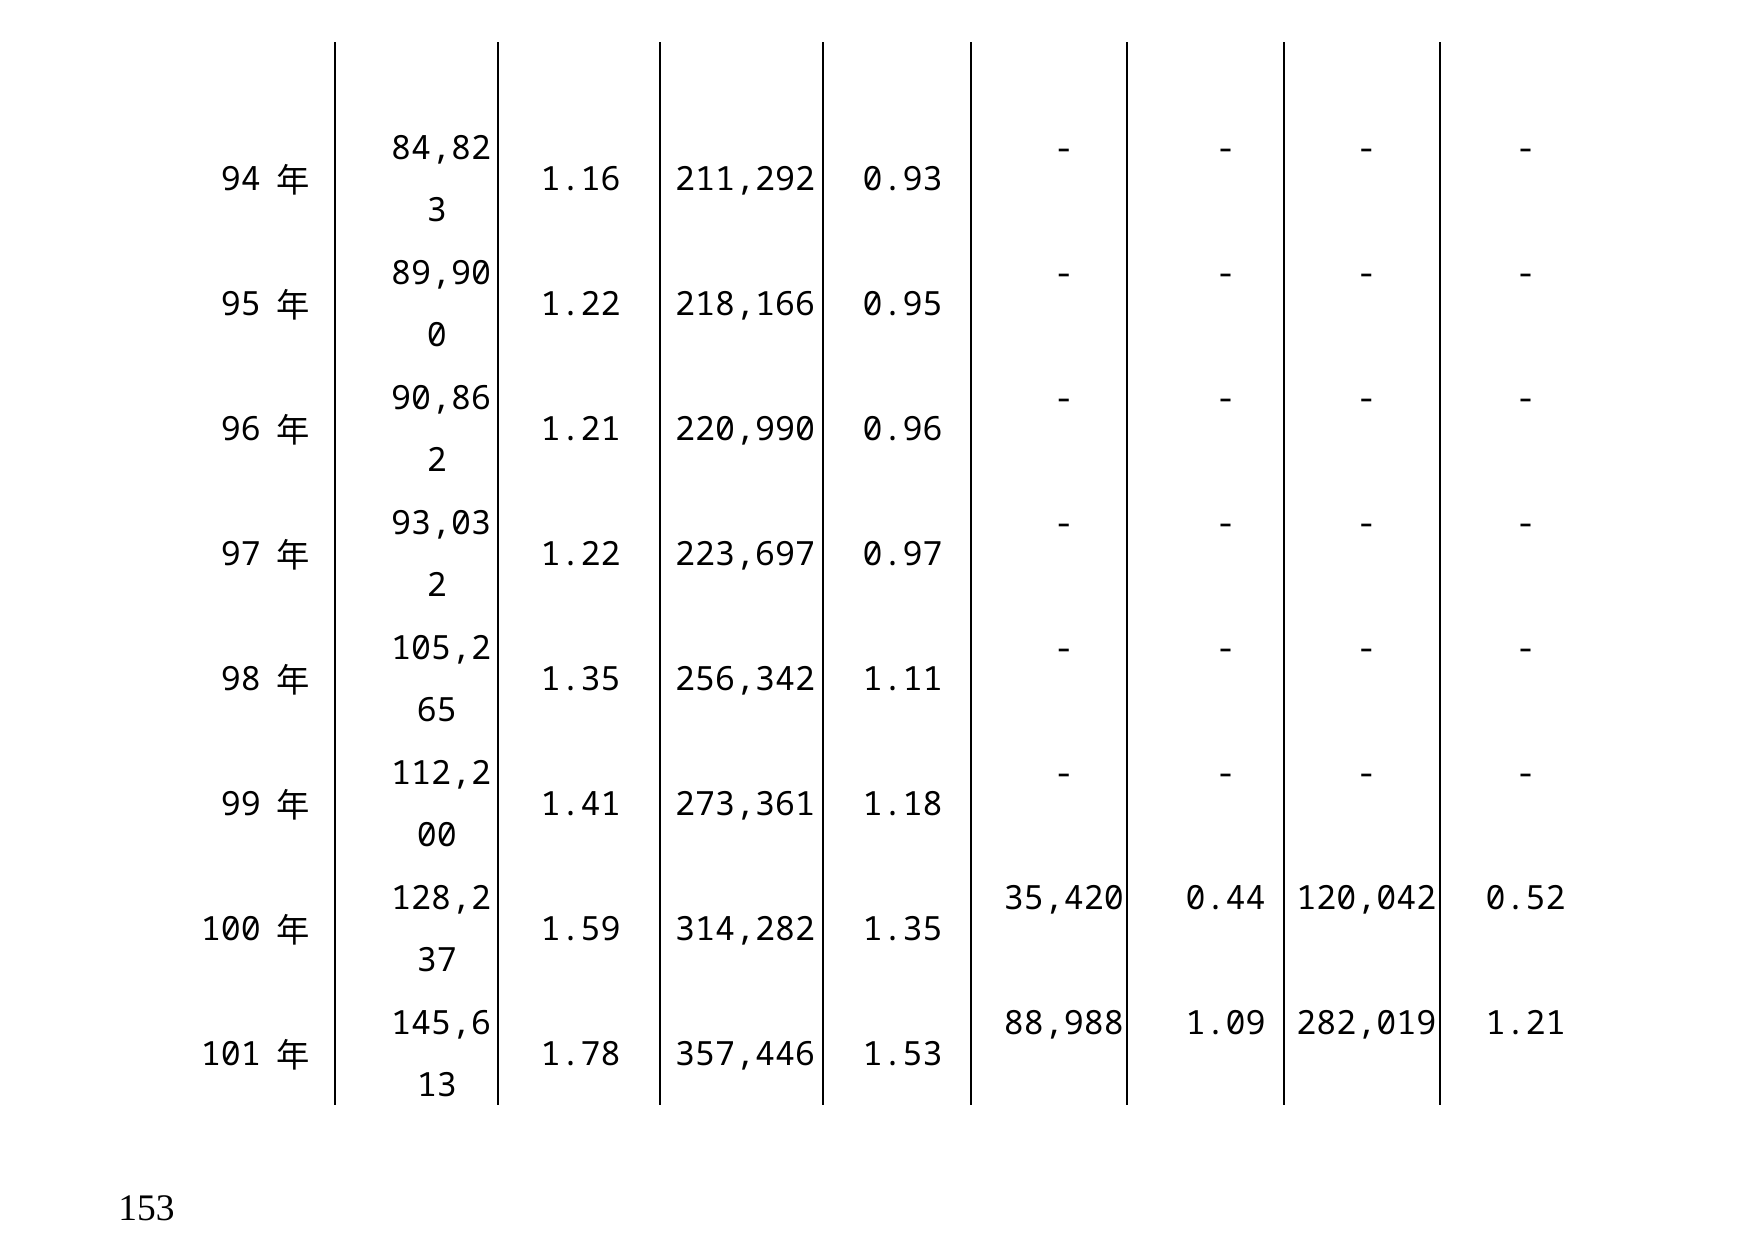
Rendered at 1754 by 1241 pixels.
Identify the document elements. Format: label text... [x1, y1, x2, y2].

table_cell 35,420 [972, 855, 1126, 980]
table_cell - [1441, 605, 1592, 730]
table_cell 101年 [165, 980, 334, 1105]
table_cell 1.35 [824, 855, 970, 980]
table_cell 357,446 [661, 980, 822, 1105]
table_cell 314,282 [661, 855, 822, 980]
table_cell - [1285, 480, 1439, 605]
table_cell 98年 [165, 605, 334, 730]
table_cell 1.59 [499, 855, 659, 980]
table_cell 128,237 [336, 855, 497, 980]
table_cell 1.22 [499, 480, 659, 605]
table_cell 105,265 [336, 605, 497, 730]
table_cell 1.53 [824, 980, 970, 1105]
table_cell - [1441, 42, 1592, 230]
table_cell 93,032 [336, 480, 497, 605]
table_cell - [972, 730, 1126, 855]
table_cell - [1285, 730, 1439, 855]
table_cell - [1441, 230, 1592, 355]
table_cell 211,292 [661, 42, 822, 230]
table_cell 1.18 [824, 730, 970, 855]
table_cell - [1441, 355, 1592, 480]
table_cell 0.95 [824, 230, 970, 355]
table_cell 97年 [165, 480, 334, 605]
table_cell - [1285, 355, 1439, 480]
table_cell 89,900 [336, 230, 497, 355]
table_cell - [1128, 355, 1283, 480]
table_cell - [972, 355, 1126, 480]
table_cell 273,361 [661, 730, 822, 855]
table_cell 95年 [165, 230, 334, 355]
table_cell 90,862 [336, 355, 497, 480]
table_cell 100年 [165, 855, 334, 980]
table_cell 0.97 [824, 480, 970, 605]
table_cell - [1128, 730, 1283, 855]
table_cell 94年 [165, 42, 334, 230]
table_cell - [1128, 42, 1283, 230]
table_cell - [1441, 480, 1592, 605]
table_cell - [1441, 730, 1592, 855]
table_cell 1.11 [824, 605, 970, 730]
table_cell 145,613 [336, 980, 497, 1105]
table_cell - [1128, 605, 1283, 730]
table_cell - [972, 605, 1126, 730]
table_cell 88,988 [972, 980, 1126, 1105]
table_cell 120,042 [1285, 855, 1439, 980]
table_cell 218,166 [661, 230, 822, 355]
table_cell 0.44 [1128, 855, 1283, 980]
table_cell 1.21 [1441, 980, 1592, 1105]
table_cell 1.78 [499, 980, 659, 1105]
table_cell 1.22 [499, 230, 659, 355]
table_cell 256,342 [661, 605, 822, 730]
table_cell 84,823 [336, 42, 497, 230]
table_cell 112,200 [336, 730, 497, 855]
table_cell 0.96 [824, 355, 970, 480]
table_cell 1.41 [499, 730, 659, 855]
table_cell - [1285, 230, 1439, 355]
table_cell - [972, 42, 1126, 230]
table_cell - [1285, 42, 1439, 230]
table_cell 96年 [165, 355, 334, 480]
table_cell 1.09 [1128, 980, 1283, 1105]
table_cell 1.21 [499, 355, 659, 480]
table_cell 99年 [165, 730, 334, 855]
table_cell 1.16 [499, 42, 659, 230]
table_cell 282,019 [1285, 980, 1439, 1105]
table_cell - [972, 230, 1126, 355]
table_cell - [1128, 230, 1283, 355]
table_cell 0.93 [824, 42, 970, 230]
table_cell 223,697 [661, 480, 822, 605]
table_cell - [1285, 605, 1439, 730]
table_cell 220,990 [661, 355, 822, 480]
table_cell - [1128, 480, 1283, 605]
table_cell - [972, 480, 1126, 605]
table_cell 1.35 [499, 605, 659, 730]
table_cell 0.52 [1441, 855, 1592, 980]
